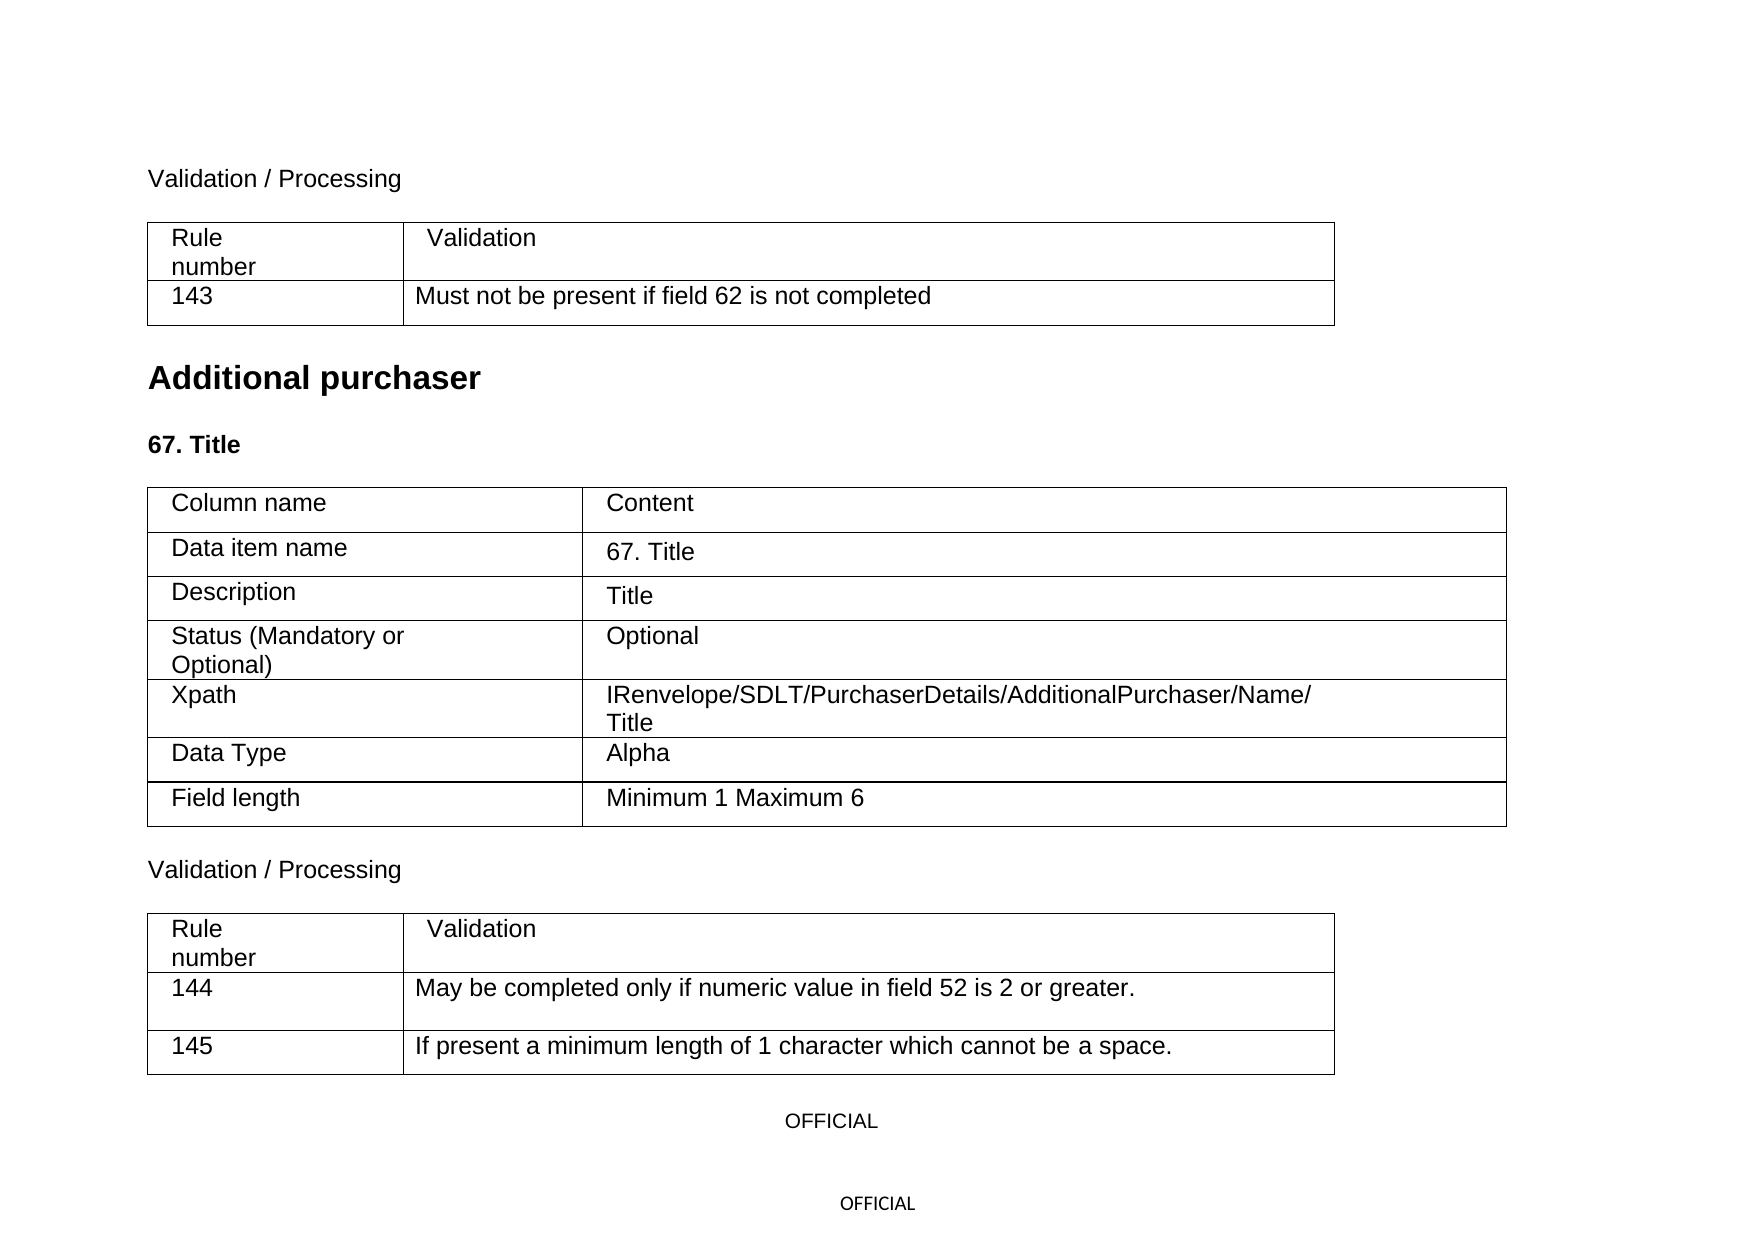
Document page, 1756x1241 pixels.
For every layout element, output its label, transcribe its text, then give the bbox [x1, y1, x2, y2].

table_cell Must not be present if field 62 is not completed [404, 281, 1334, 324]
table_cell Optional [583, 621, 1506, 679]
table_header Rule number [148, 914, 403, 972]
table_cell Status (Mandatory or Optional) [148, 621, 582, 679]
table_header Validation [404, 914, 1334, 972]
table_cell Description [148, 577, 582, 620]
table_cell 145 [148, 1031, 403, 1074]
table_cell Field length [148, 783, 582, 826]
table_cell Title [583, 577, 1506, 620]
table_header Content [583, 488, 1506, 532]
table_cell Alpha [583, 738, 1506, 781]
table_cell Xpath [148, 680, 582, 737]
table_header Validation [404, 223, 1334, 280]
table_header Rule number [148, 223, 403, 280]
table_cell If present a minimum length of 1 character which cannot be a space. [404, 1031, 1334, 1074]
table_cell Data item name [148, 533, 582, 576]
table_cell Data Type [148, 738, 582, 781]
table_cell IRenvelope/SDLT/PurchaserDetails/AdditionalPurchaser/Name/Title [583, 680, 1506, 737]
table_cell Minimum 1 Maximum 6 [583, 783, 1506, 826]
table_cell 144 [148, 973, 403, 1030]
table_header Column name [148, 488, 582, 532]
table_cell 67. Title [583, 533, 1506, 576]
table_cell May be completed only if numeric value in field 52 is 2 or greater. [404, 973, 1334, 1030]
table_cell 143 [148, 281, 403, 324]
text Validation / Processing [148, 164, 1515, 193]
text Validation / Processing [148, 856, 1515, 884]
subtitle Additional purchaser [148, 358, 1515, 397]
subtitle 67. Title [148, 430, 1515, 458]
